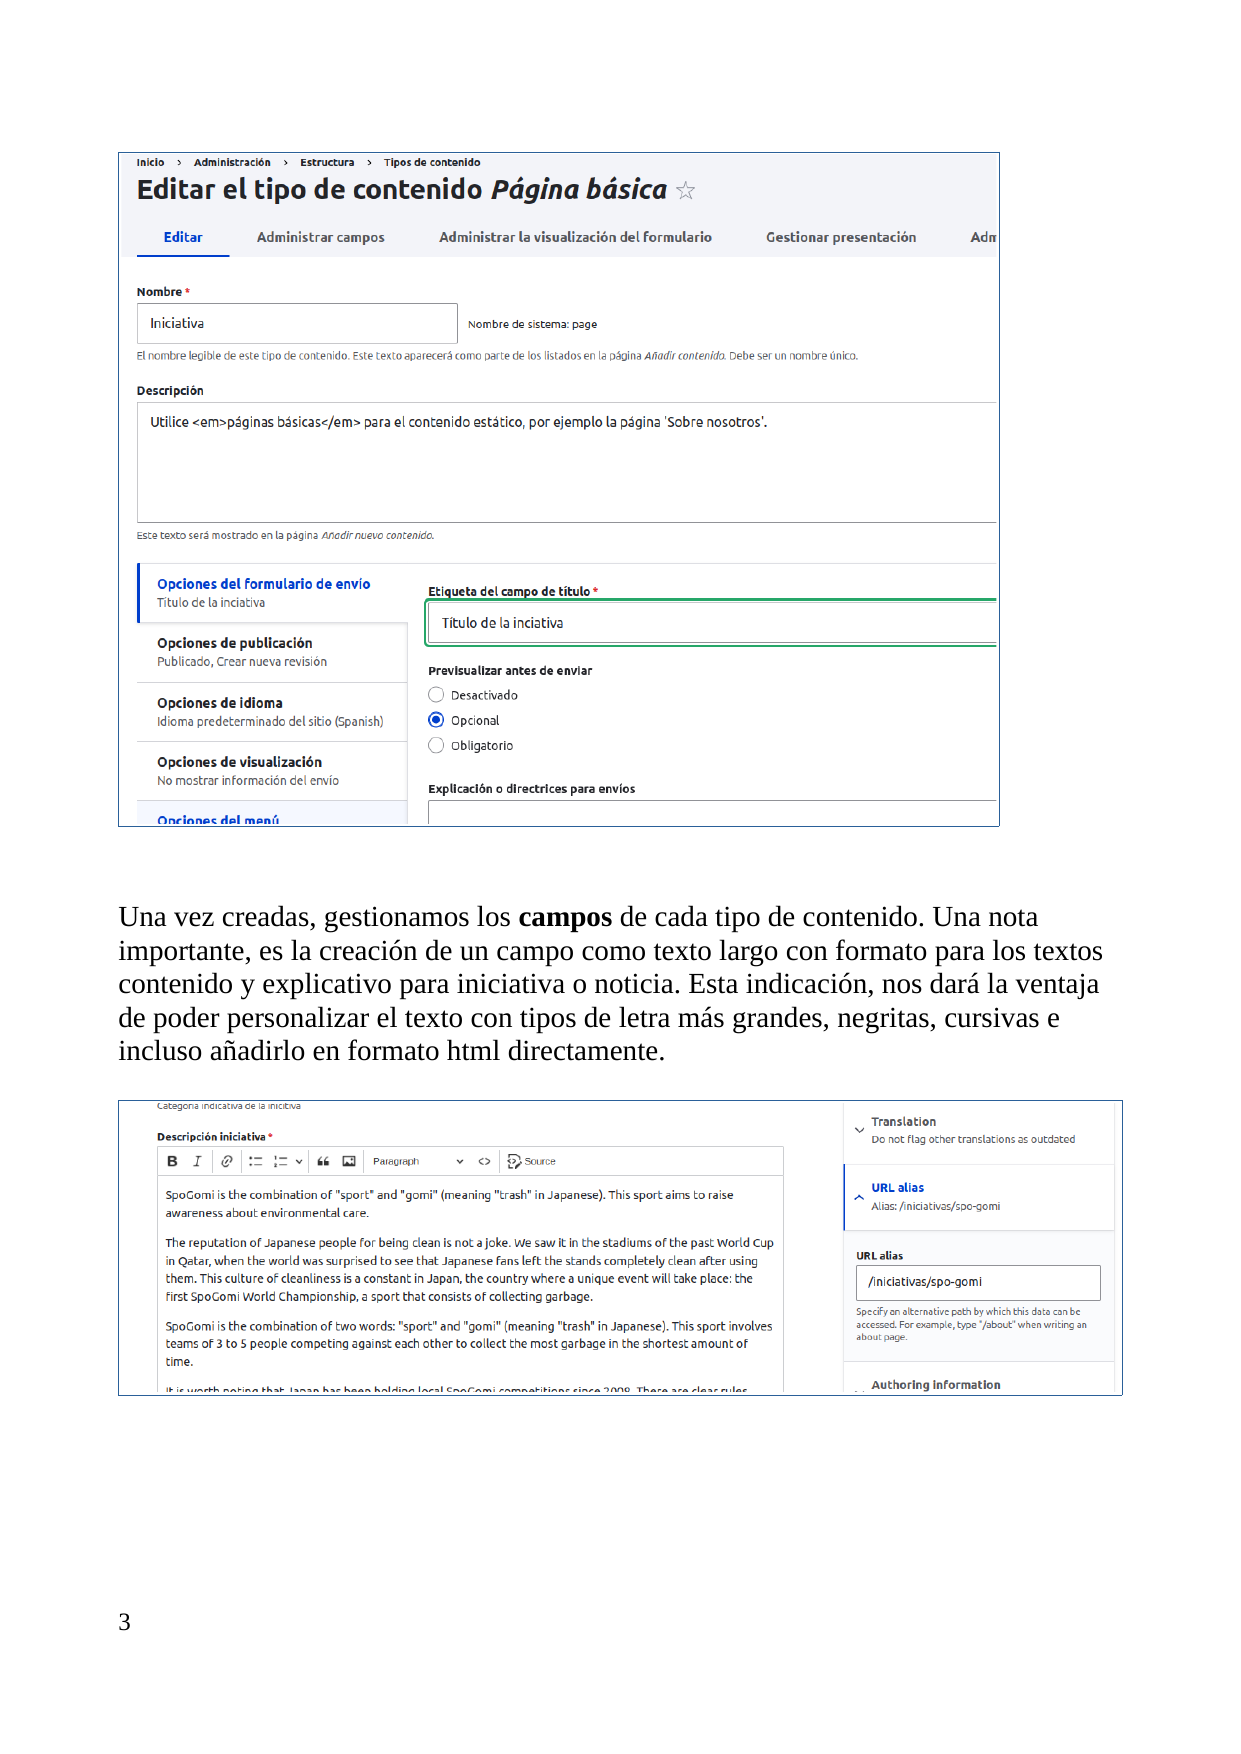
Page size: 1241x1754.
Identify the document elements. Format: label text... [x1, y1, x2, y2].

text Una vez creadas, gestionamos los campos de cada tipo de contenido. Una nota importante, es la creación de un campo como texto largo con formato para los textos contenido y explicativo para iniciativa o noticia. Esta indicación, nos dará la ventaja de poder personalizar el texto con tipos de letra más grandes, negritas, cursivas e incluso añadirlo en formato html directamente. [118, 899, 1122, 1100]
picture [121, 154, 997, 824]
picture [121, 1103, 1119, 1392]
